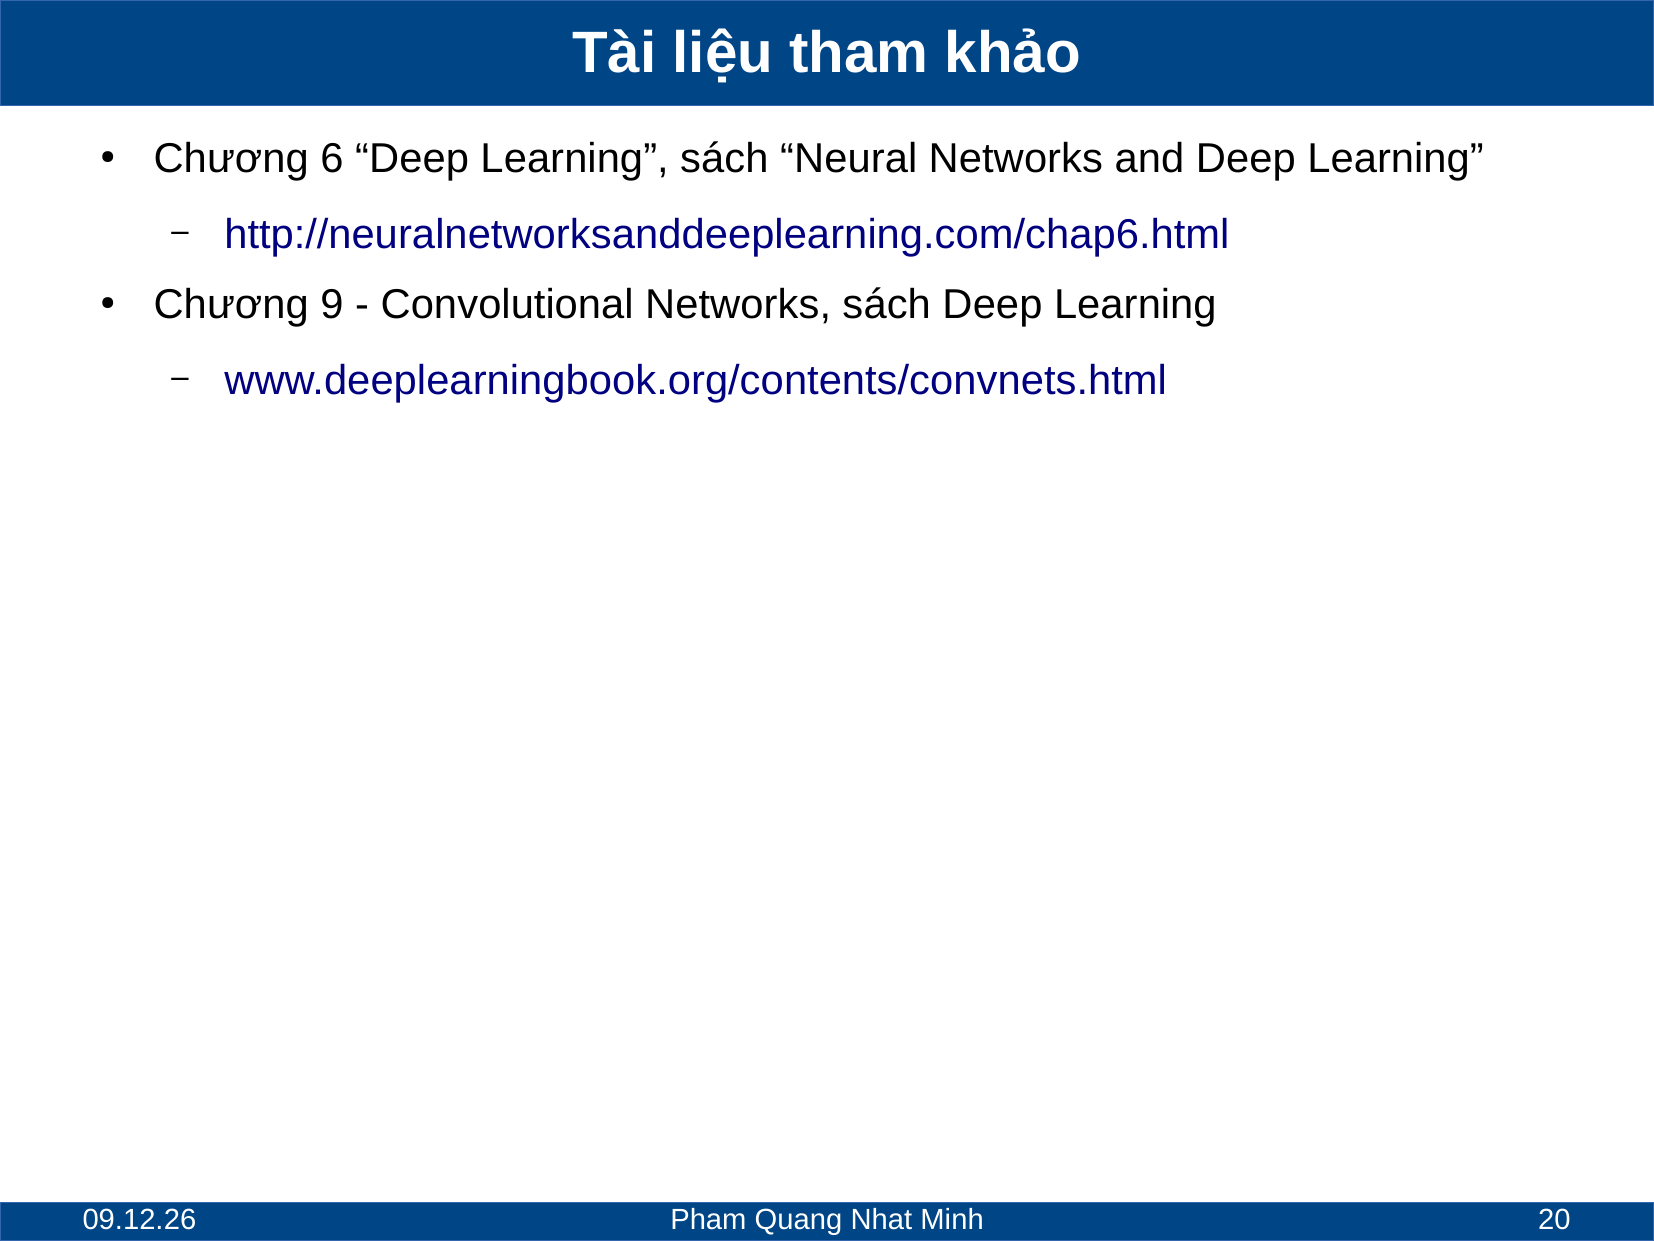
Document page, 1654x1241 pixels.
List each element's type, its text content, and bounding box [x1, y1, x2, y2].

list Chương 6 “Deep Learning”, sách “Neural Networks and Deep Learning” http://neuralnetworksanddeeplearning.com/chap6.html Chương 9 - Convolutional Networks, sách Deep Learning www.deeplearningbook.org/contents/convnets.html [82, 135, 1571, 855]
title Tài liệu tham khảo [0, 0, 1654, 106]
